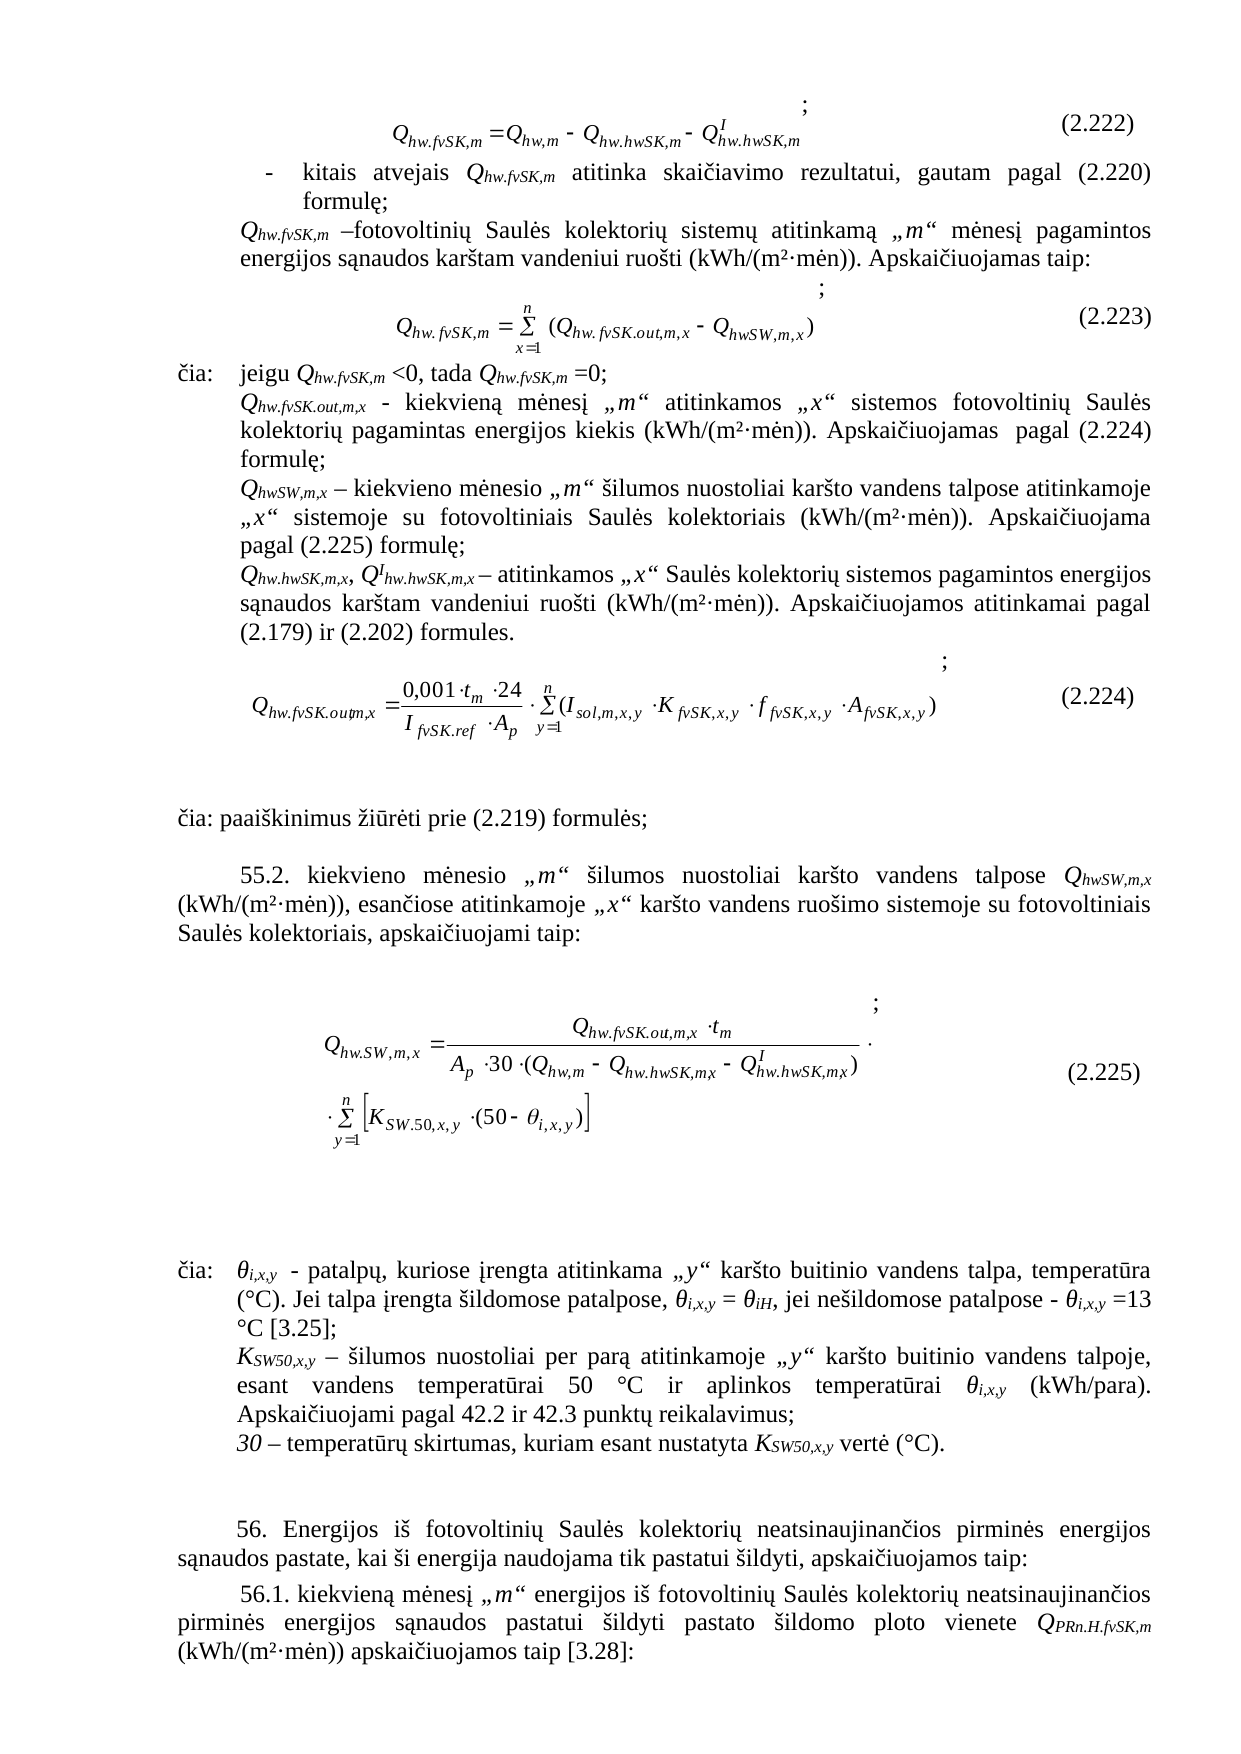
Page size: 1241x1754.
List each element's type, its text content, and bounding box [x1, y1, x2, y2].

table_header (2.224) [1020, 646, 1151, 746]
text Qhw.hwSK,m,x, QIhw.hwSK,m,x – atitinkamos „x“ Saulės kolektorių sistemos pagamintos energijos sąnaudos karštam vandeniui ruošti (kWh/(m²·mėn)). Apskaičiuojamos atitinkamai pagal (2.179) ir (2.202) formules. [240, 559, 1151, 646]
table_header ; [177, 646, 1020, 746]
text 30 – temperatūrų skirtumas, kuriam esant nustatyta KSW50,x,y vertė (°C). [237, 1428, 1151, 1456]
text - kitais atvejais Qhw.fvSK,m atitinka skaičiavimo rezultatui, gautam pagal (2.220) formulę; [265, 157, 1151, 215]
text 56. Energijos iš fotovoltinių Saulės kolektorių neatsinaujinančios pirminės energijos sąnaudos pastate, kai ši energija naudojama tik pastatui šildyti, apskaičiuojamos taip: [177, 1514, 1151, 1571]
text čia: jeigu Qhw.fvSK,m <0, tada Qhw.fvSK,m =0; [177, 358, 1151, 387]
text KSW50,x,y – šilumos nuostoliai per parą atitinkamoje „y“ karšto buitinio vandens talpoje, esant vandens temperatūrai 50 °C ir aplinkos temperatūrai θi,x,y (kWh/para). Apskaičiuojami pagal 42.2 ir 42.3 punktų reikalavimus; [237, 1341, 1151, 1428]
text QhwSW,m,x – kiekvieno mėnesio „m“ šilumos nuostoliai karšto vandens talpose atitinkamoje „x“ sistemoje su fotovoltiniais Saulės kolektoriais (kWh/(m²·mėn)). Apskaičiuojama pagal (2.225) formulę; [240, 473, 1151, 559]
text Qhw.fvSK.out,m,x - kiekvieną mėnesį „m“ atitinkamos „x“ sistemos fotovoltinių Saulės kolektorių pagamintas energijos kiekis (kWh/(m²·mėn)). Apskaičiuojamas pagal (2.224) formulę; [240, 387, 1151, 473]
text Qhw.fvSK,m –fotovoltinių Saulės kolektorių sistemų atitinkamą „m“ mėnesį pagamintos energijos sąnaudos karštam vandeniui ruošti (kWh/(m²·mėn)). Apskaičiuojamas taip: [240, 215, 1151, 272]
table_header (2.222) [1020, 89, 1151, 157]
text 55.2. kiekvieno mėnesio „m“ šilumos nuostoliai karšto vandens talpose QhwSW,m,x (kWh/(m²·mėn)), esančiose atitinkamoje „x“ karšto vandens ruošimo sistemoje su fotovoltiniais Saulės kolektoriais, apskaičiuojami taip: [177, 861, 1151, 947]
text 56.1. kiekvieną mėnesį „m“ energijos iš fotovoltinių Saulės kolektorių neatsinaujinančios pirminės energijos sąnaudos pastatui šildyti pastato šildomo ploto vienete QPRn.H.fvSK,m (kWh/(m²·mėn)) apskaičiuojamos taip [3.28]: [177, 1579, 1151, 1665]
text čia: θi,x,y - patalpų, kuriose įrengta atitinkama „y“ karšto buitinio vandens talpa, temperatūra (°C). Jei talpa įrengta šildomose patalpose, θi,x,y = θiH, jei nešildomose patalpose - θi,x,y =13 °C [3.25]; [177, 1255, 1151, 1341]
table_header (2.223) [1052, 272, 1163, 358]
text čia: paaiškinimus žiūrėti prie (2.219) formulės; [177, 803, 1151, 832]
table_header ; [177, 976, 1023, 1169]
table_header ; [177, 89, 1020, 157]
table_header (2.225) [1023, 976, 1151, 1169]
table_header ; [166, 272, 1052, 358]
